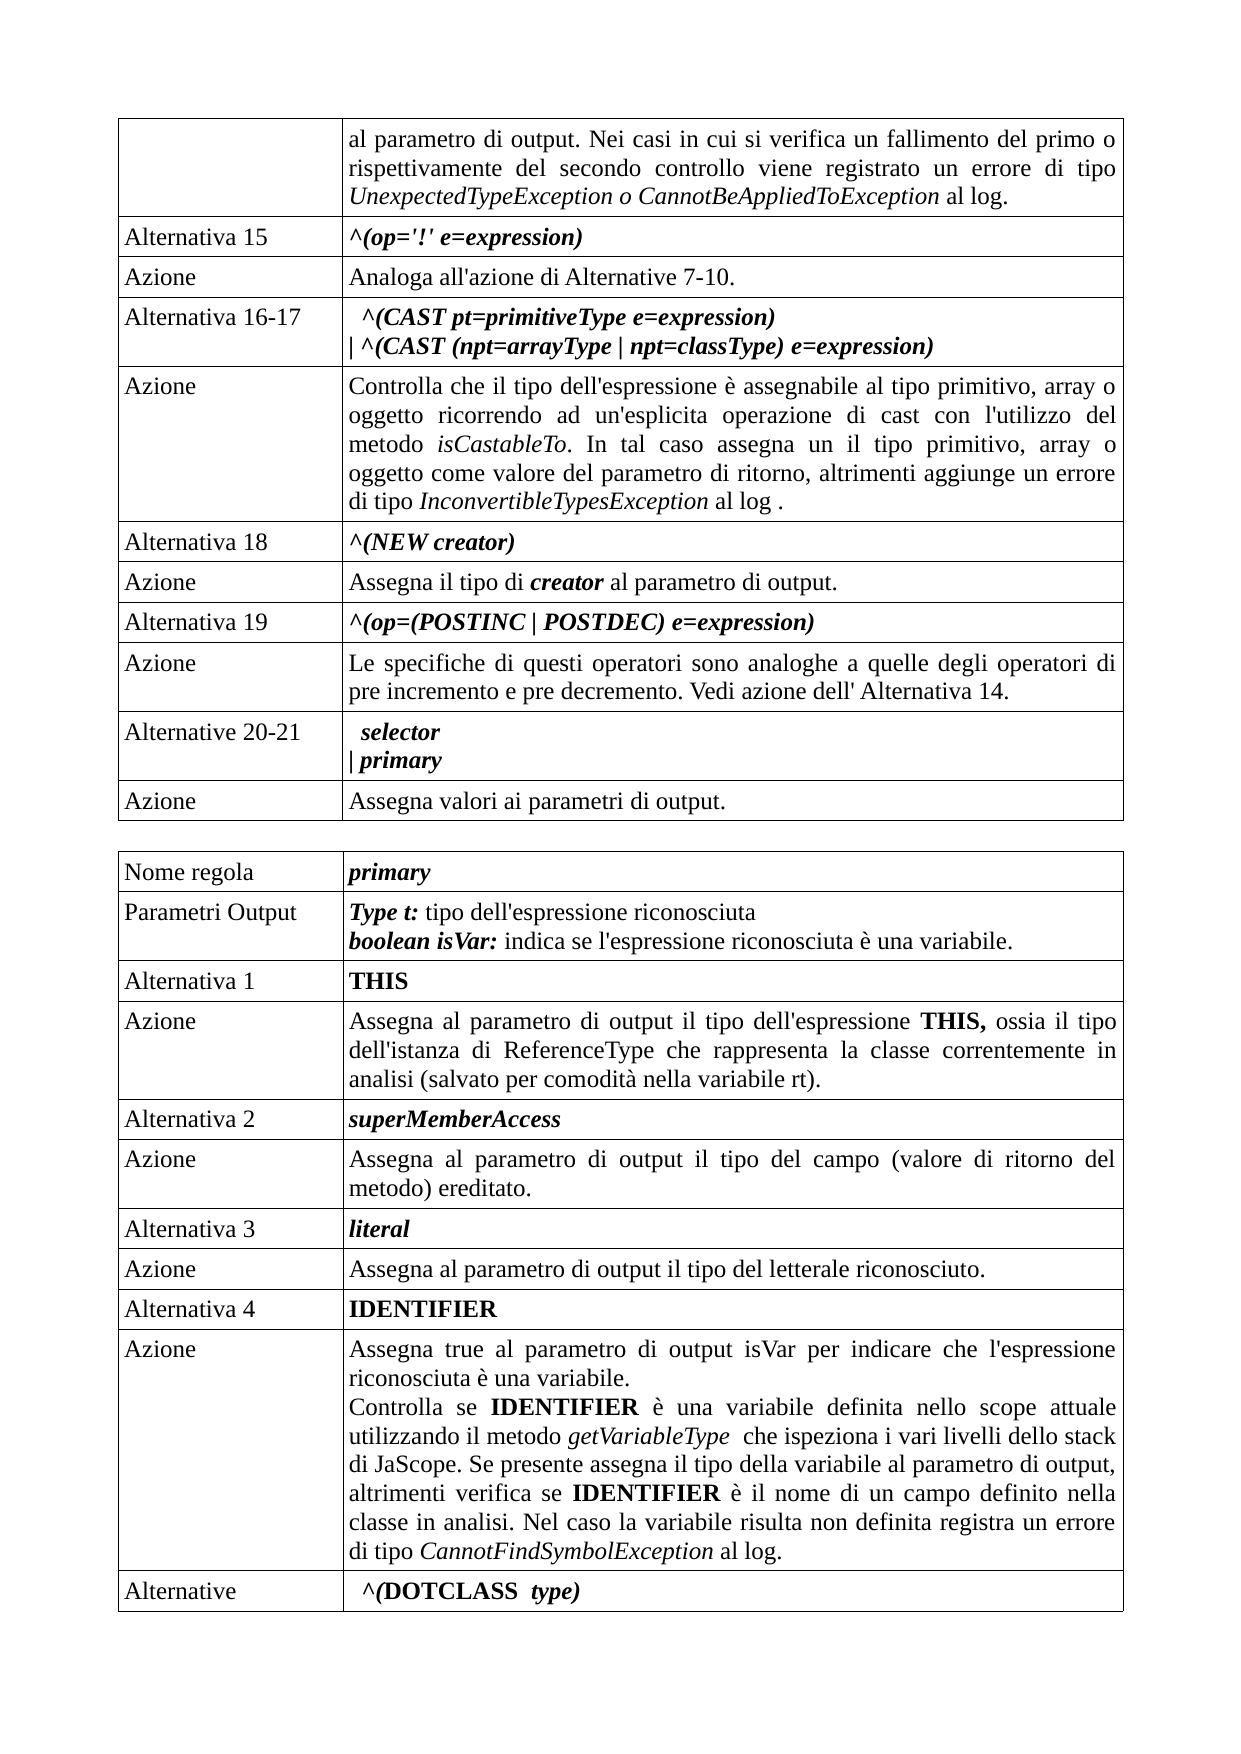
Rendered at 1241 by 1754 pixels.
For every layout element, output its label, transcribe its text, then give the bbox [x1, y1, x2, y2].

table_header primary [344, 852, 1123, 891]
table_cell Azione [119, 1140, 343, 1208]
table_cell Assegna true al parametro di output isVar per indicare che l'espressione riconosciuta è una variabile. Controlla se IDENTIFIER è una variabile definita nello scope attuale utilizzando il metodo getVariableType che ispeziona i vari livelli dello stack di JaScope. Se presente assegna il tipo della variabile al parametro di output, altrimenti verifica se IDENTIFIER è il nome di un campo definito nella classe in analisi. Nel caso la variabile risulta non definita registra un errore di tipo CannotFindSymbolException al log. [344, 1330, 1123, 1570]
table_cell ^(op=(POSTINC | POSTDEC) e=expression) [343, 603, 1123, 642]
table_cell Azione [119, 1249, 343, 1288]
table_cell superMemberAccess [344, 1100, 1123, 1139]
table_cell Azione [119, 562, 342, 602]
table_cell ^(DOTCLASS type) [344, 1571, 1123, 1611]
table_cell [119, 119, 342, 216]
table_cell Assegna al parametro di output il tipo del campo (valore di ritorno del metodo) ereditato. [344, 1140, 1123, 1208]
table_cell Analoga all'azione di Alternative 7-10. [343, 257, 1123, 297]
table_cell Parametri Output [119, 892, 343, 960]
table_cell THIS [344, 961, 1123, 1001]
table_cell Alternativa 15 [119, 217, 342, 256]
table_cell literal [344, 1209, 1123, 1248]
table_cell Alternativa 2 [119, 1100, 343, 1139]
table_cell Controlla che il tipo dell'espressione è assegnabile al tipo primitivo, array o oggetto ricorrendo ad un'esplicita operazione di cast con l'utilizzo del metodo isCastableTo. In tal caso assegna un il tipo primitivo, array o oggetto come valore del parametro di ritorno, altrimenti aggiunge un errore di tipo InconvertibleTypesException al log . [343, 367, 1123, 521]
table_cell Azione [119, 643, 342, 711]
table_cell Assegna il tipo di creator al parametro di output. [343, 562, 1123, 602]
table_cell Alternativa 18 [119, 522, 342, 561]
table_cell Alternativa 4 [119, 1290, 343, 1329]
table_cell ^(op='!' e=expression) [343, 217, 1123, 256]
table_cell Assegna al parametro di output il tipo dell'espressione THIS, ossia il tipo dell'istanza di ReferenceType che rappresenta la classe correntemente in analisi (salvato per comodità nella variabile rt). [344, 1002, 1123, 1098]
table_cell Azione [119, 781, 342, 820]
table_cell Alternativa 1 [119, 961, 343, 1001]
table_cell Alternative 20-21 [119, 712, 342, 780]
table_header Nome regola [119, 852, 343, 891]
table_cell Azione [119, 1002, 343, 1098]
table_cell selector | primary [343, 712, 1123, 780]
table_cell Assegna al parametro di output il tipo del letterale riconosciuto. [344, 1249, 1123, 1288]
table_cell Azione [119, 367, 342, 521]
table_cell ^(CAST pt=primitiveType e=expression) | ^(CAST (npt=arrayType | npt=classType) e=expression) [343, 298, 1123, 366]
table_cell Type t: tipo dell'espressione riconosciuta boolean isVar: indica se l'espressione riconosciuta è una variabile. [344, 892, 1123, 960]
table_cell Alternativa 3 [119, 1209, 343, 1248]
table_cell IDENTIFIER [344, 1290, 1123, 1329]
table_cell al parametro di output. Nei casi in cui si verifica un fallimento del primo o rispettivamente del secondo controllo viene registrato un errore di tipo UnexpectedTypeException o CannotBeAppliedToException al log. [343, 119, 1123, 216]
table_cell ^(NEW creator) [343, 522, 1123, 561]
table_cell Alternativa 19 [119, 603, 342, 642]
table_cell Alternative [119, 1571, 343, 1611]
table_cell Assegna valori ai parametri di output. [343, 781, 1123, 820]
table_cell Azione [119, 1330, 343, 1570]
table_cell Le specifiche di questi operatori sono analoghe a quelle degli operatori di pre incremento e pre decremento. Vedi azione dell' Alternativa 14. [343, 643, 1123, 711]
table_cell Alternativa 16-17 [119, 298, 342, 366]
table_cell Azione [119, 257, 342, 297]
